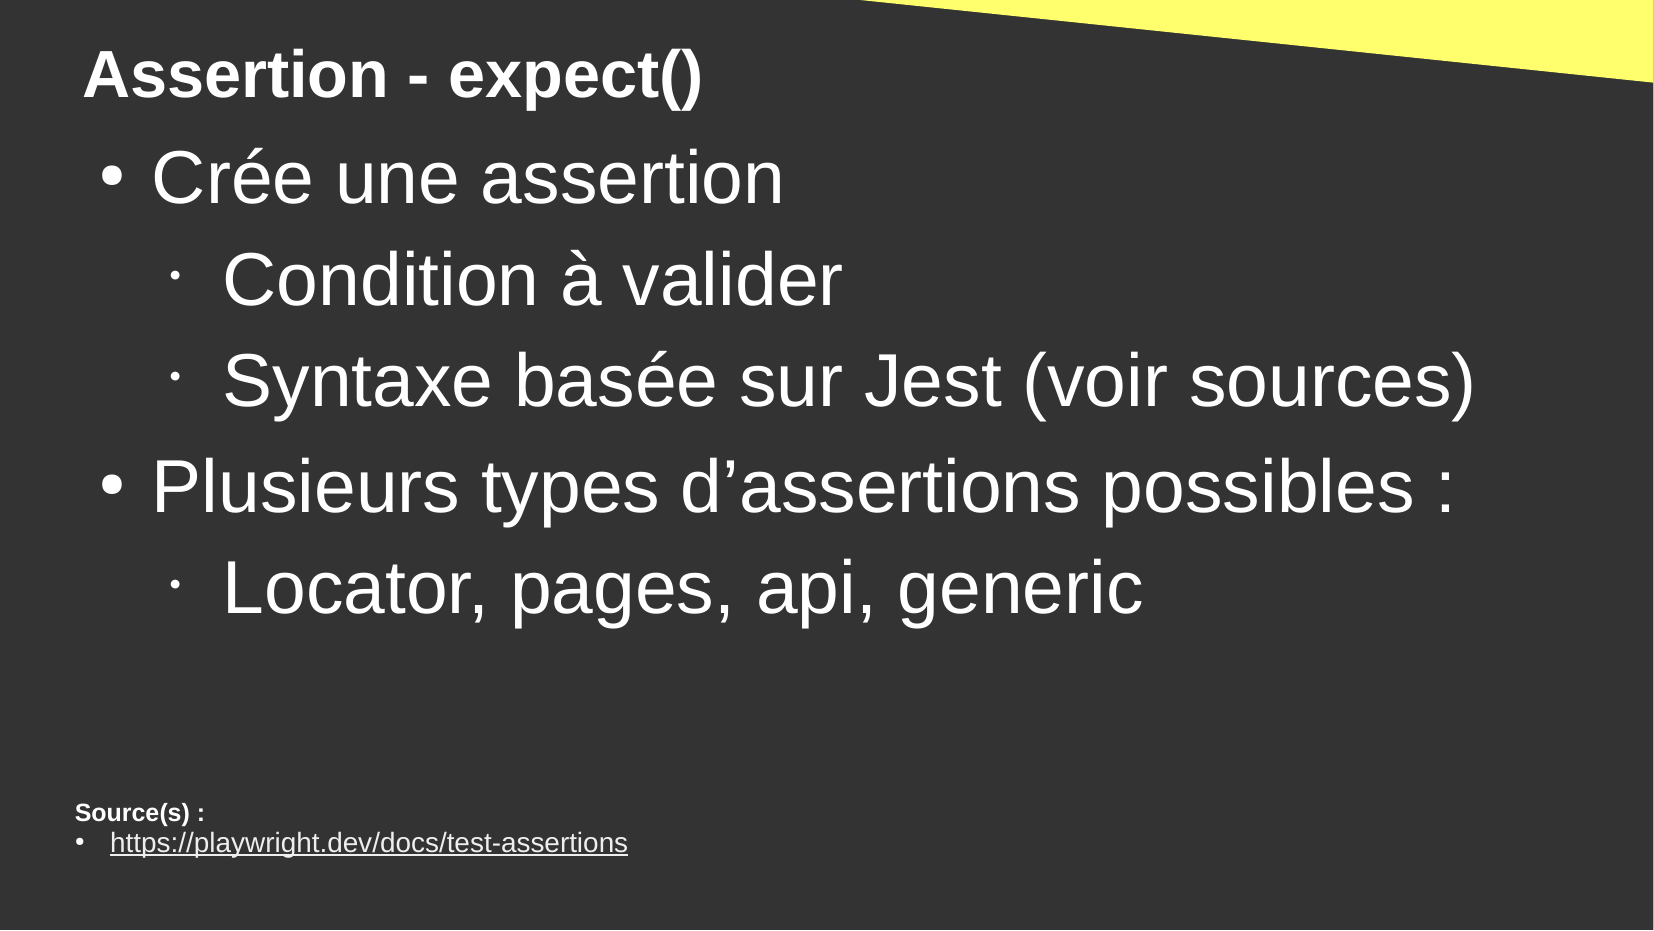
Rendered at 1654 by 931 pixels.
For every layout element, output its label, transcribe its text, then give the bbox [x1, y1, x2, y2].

list Crée une assertion Condition à valider Syntaxe basée sur Jest (voir sources) Plusieurs types d’assertions possibles : Locator, pages, api, generic [80, 135, 1619, 768]
text_box [860, 0, 1654, 83]
text_box Source(s) : https://playwright.dev/docs/test-assertions [60, 791, 1546, 898]
title Assertion - expect() [82, 37, 1004, 119]
